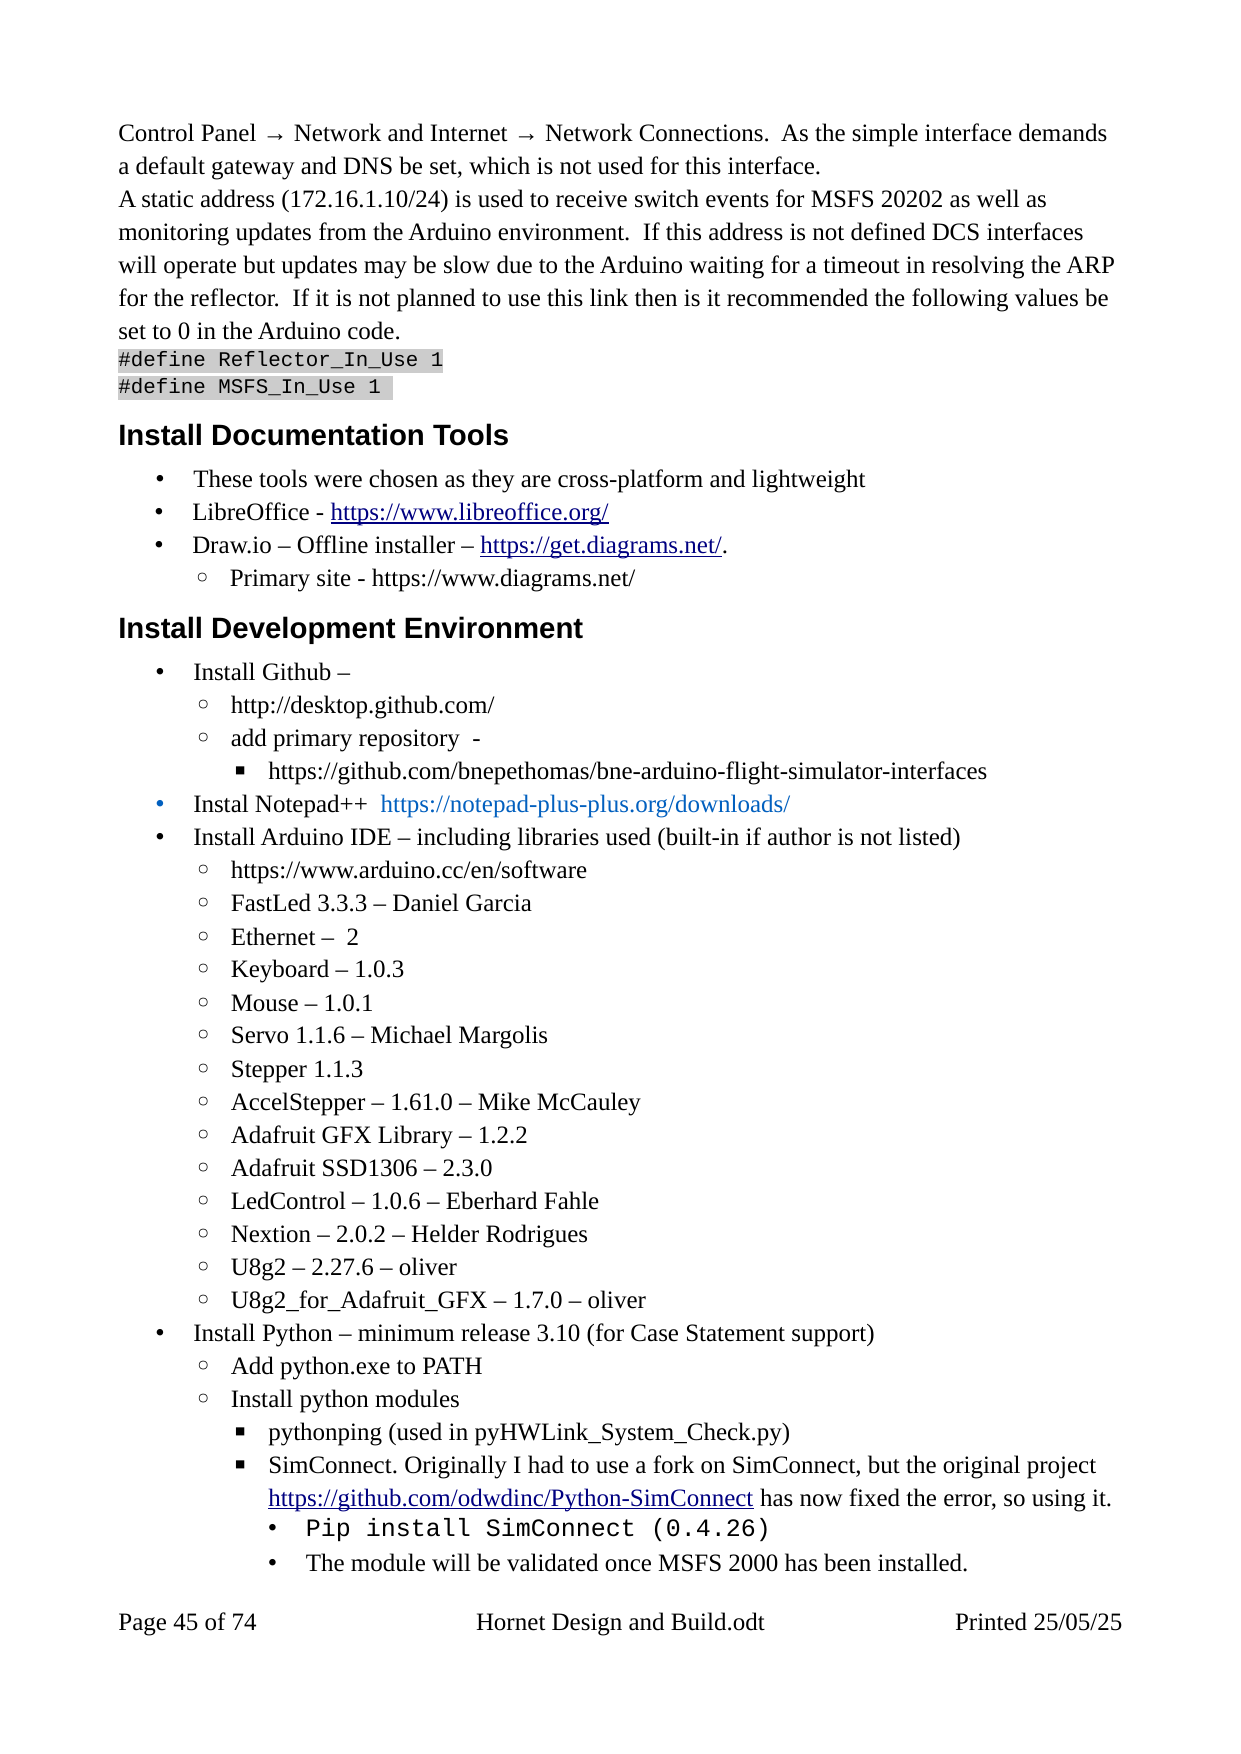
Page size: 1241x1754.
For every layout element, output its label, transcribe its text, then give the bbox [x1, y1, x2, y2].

subtitle Install Documentation Tools [118, 418, 1122, 452]
list These tools were chosen as they are cross-platform and lightweight [156, 464, 1122, 493]
list Mouse – 1.0.1 [193, 988, 1122, 1016]
list Keyboard – 1.0.3 [193, 954, 1122, 983]
list AccelStepper – 1.61.0 – Mike McCauley [193, 1087, 1122, 1115]
list pythonping (used in pyHWLink_System_Check.py) [231, 1417, 1122, 1446]
list add primary repository - [193, 723, 1122, 752]
list FastLed 3.3.3 – Daniel Garcia [193, 888, 1122, 917]
list Servo 1.1.6 – Michael Margolis [193, 1021, 1122, 1049]
list LedControl – 1.0.6 – Eberhard Fahle [193, 1186, 1122, 1214]
list Instal Notepad++ https://notepad-plus-plus.org/downloads/ [156, 789, 1122, 818]
list Nextion – 2.0.2 – Helder Rodrigues [193, 1219, 1122, 1247]
list http://desktop.github.com/ [193, 690, 1122, 719]
list LibreOffice - https://www.libreoffice.org/ [154, 497, 1122, 526]
list Adafruit GFX Library – 1.2.2 [193, 1120, 1122, 1148]
text Control Panel → Network and Internet → Network Connections. As the simple interface demands a default gateway and DNS be set, which is not used for this interface. [118, 118, 1122, 180]
list SimConnect. Originally I had to use a fork on SimConnect, but the original project https://github.com/odwdinc/Python-SimConnect has now fixed the error, so using it. [231, 1450, 1122, 1512]
list Install Python – minimum release 3.10 (for Case Statement support) [156, 1318, 1122, 1347]
list Add python.exe to PATH [193, 1351, 1122, 1379]
list Install Arduino IDE – including libraries used (built-in if author is not listed) [156, 822, 1122, 851]
list The module will be validated once MSFS 2000 has been installed. [268, 1548, 1122, 1577]
text #define MSFS_In_Use 1 [118, 376, 1122, 400]
list Pip install SimConnect (0.4.26) [268, 1516, 1122, 1544]
text A static address (172.16.1.10/24) is used to receive switch events for MSFS 20202 as well as monitoring updates from the Arduino environment. If this address is not defined DCS interfaces will operate but updates may be slow due to the Arduino waiting for a timeout in resolving the ARP for the reflector. If it is not planned to use this link then is it recommended the following values be set to 0 in the Arduino code. [118, 184, 1122, 345]
list Install python modules [193, 1384, 1122, 1413]
subtitle Install Development Environment [118, 611, 1122, 645]
list Primary site - https://www.diagrams.net/ [192, 563, 1122, 592]
list U8g2 – 2.27.6 – oliver [193, 1252, 1122, 1281]
list https://github.com/bnepethomas/bne-arduino-flight-simulator-interfaces [231, 756, 1122, 785]
list Draw.io – Offline installer – https://get.diagrams.net/. [154, 531, 1122, 559]
list Ethernet – 2 [193, 922, 1122, 950]
list Adafruit SSD1306 – 2.3.0 [193, 1153, 1122, 1181]
list Install Github – [156, 657, 1122, 686]
list https://www.arduino.cc/en/software [193, 856, 1122, 884]
text #define Reflector_In_Use 1 [118, 349, 1122, 373]
list U8g2_for_Adafruit_GFX – 1.7.0 – oliver [193, 1285, 1122, 1313]
list Stepper 1.1.3 [193, 1054, 1122, 1082]
